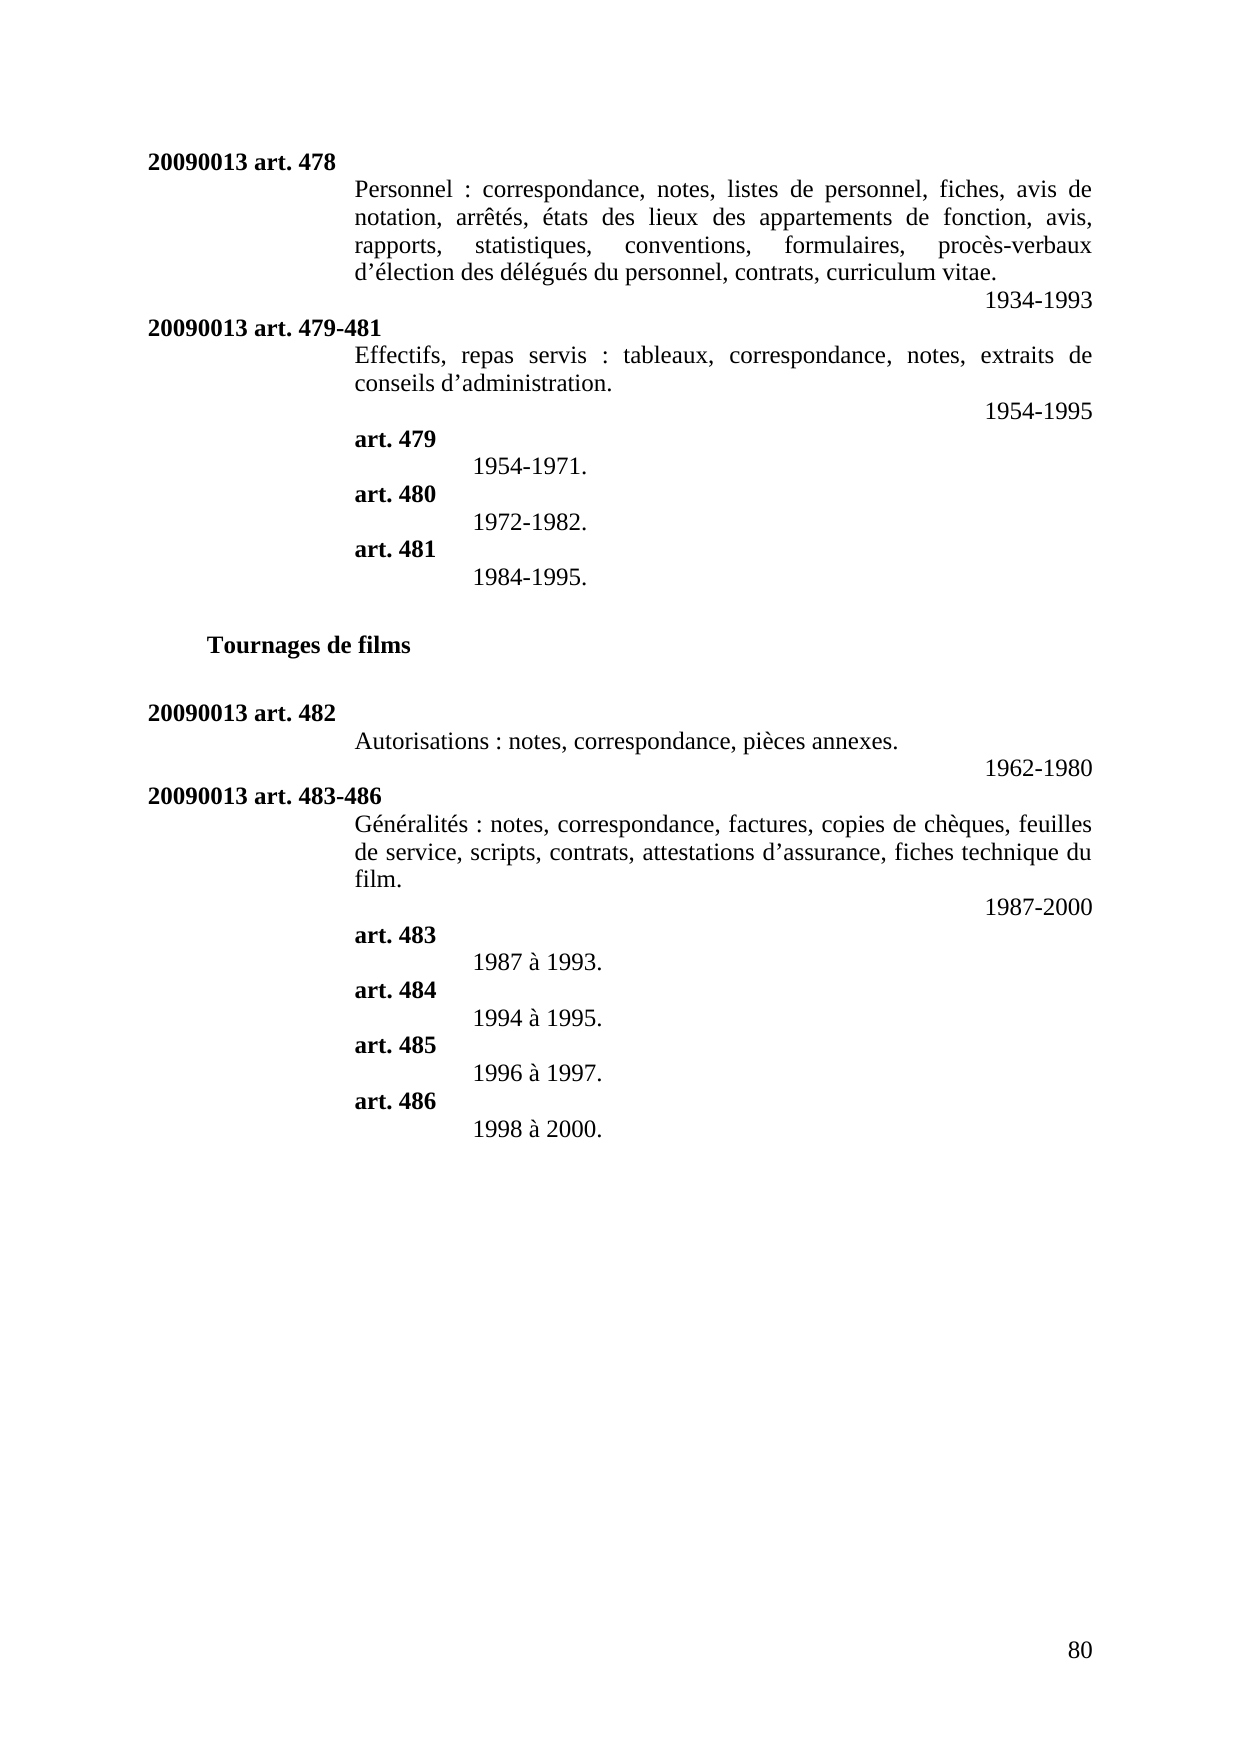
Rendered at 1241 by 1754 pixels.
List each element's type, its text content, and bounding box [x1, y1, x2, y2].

text 1994 à 1995. [472, 1004, 1093, 1032]
text 1987 à 1993. [472, 948, 1093, 976]
text 20090013 art. 483-486 [148, 782, 1093, 810]
text art. 479 [354, 425, 1093, 452]
text art. 481 [354, 536, 1093, 563]
text art. 486 [354, 1087, 1093, 1115]
text 1998 à 2000. [472, 1115, 1093, 1142]
text Personnel : correspondance, notes, listes de personnel, fiches, avis de notation, arrêtés, états des lieux des appartements de fonction, avis, rapports, statistiques, conventions, formulaires, procès-verbaux d’élection des délégués du personnel, contrats, curriculum vitae. [354, 175, 1093, 286]
text Tournages de films [148, 631, 1093, 659]
text art. 480 [354, 480, 1093, 508]
text art. 483 [354, 921, 1093, 948]
text Effectifs, repas servis : tableaux, correspondance, notes, extraits de conseils d’administration. [354, 342, 1093, 397]
text 20090013 art. 478 [148, 148, 1093, 175]
text art. 484 [354, 976, 1093, 1004]
text 1984-1995. [472, 563, 1093, 591]
text 20090013 art. 482 [148, 699, 1093, 727]
text 20090013 art. 479-481 [148, 314, 1093, 342]
text 1987-2000 [148, 893, 1093, 921]
text 1934-1993 [148, 286, 1093, 314]
text 1962-1980 [148, 754, 1093, 782]
text 1972-1982. [472, 508, 1093, 536]
text art. 485 [354, 1032, 1093, 1059]
text Autorisations : notes, correspondance, pièces annexes. [354, 727, 1093, 754]
text Généralités : notes, correspondance, factures, copies de chèques, feuilles de service, scripts, contrats, attestations d’assurance, fiches technique du film. [354, 810, 1093, 893]
text 1954-1995 [148, 397, 1093, 425]
text 1954-1971. [472, 452, 1093, 480]
text 1996 à 1997. [472, 1059, 1093, 1087]
